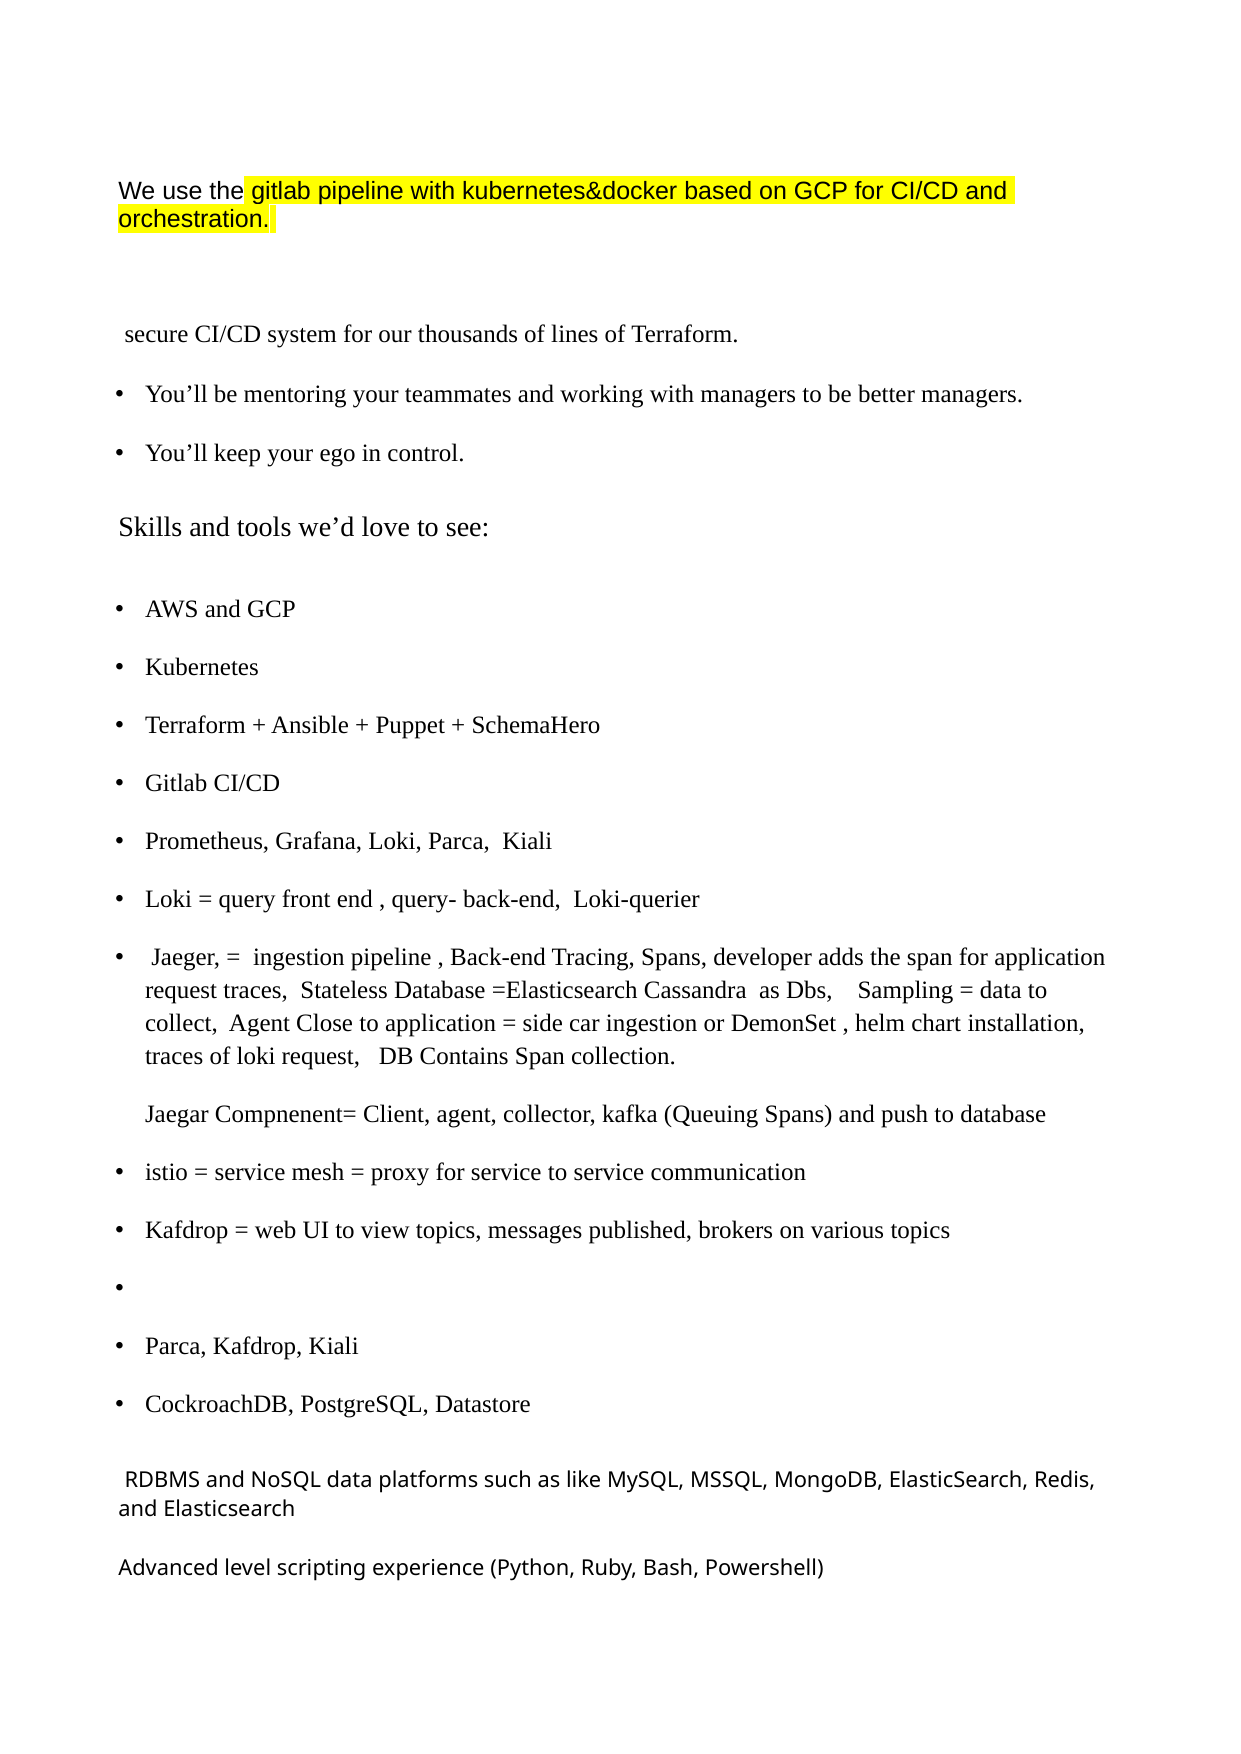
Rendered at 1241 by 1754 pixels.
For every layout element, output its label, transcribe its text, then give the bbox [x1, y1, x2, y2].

text Jaegar Compnenent= Client, agent, collector, kafka (Queuing Spans) and push to database [145, 1099, 1122, 1128]
list Jaeger, = ingestion pipeline , Back-end Tracing, Spans, developer adds the span for application request traces, Stateless Database =Elasticsearch Cassandra as Dbs, Sampling = data to collect, Agent Close to application = side car ingestion or DemonSet , helm chart installation, traces of loki request, DB Contains Span collection. [145, 942, 1122, 1070]
list Terraform + Ansible + Puppet + SchemaHero [145, 710, 1122, 739]
text We use the gitlab pipeline with kubernetes&docker based on GCP for CI/CD and orchestration. [118, 176, 1122, 233]
list Parca, Kafdrop, Kiali [145, 1331, 1122, 1360]
list Kafdrop = web UI to view topics, messages published, brokers on various topics [145, 1215, 1122, 1244]
subtitle Skills and tools we’d love to see: [118, 510, 1122, 542]
list Loki = query front end , query- back-end, Loki-querier [145, 884, 1122, 913]
text Advanced level scripting experience (Python, Ruby, Bash, Powershell) [118, 1552, 1122, 1582]
text secure CI/CD system for our thousands of lines of Terraform. [118, 319, 1122, 348]
list Prometheus, Grafana, Loki, Parca, Kiali [145, 826, 1122, 855]
text RDBMS and NoSQL data platforms such as like MySQL, MSSQL, MongoDB, ElasticSearch, Redis, and Elasticsearch [118, 1464, 1122, 1523]
list Kubernetes [145, 652, 1122, 681]
list You’ll be mentoring your teammates and working with managers to be better managers. [145, 379, 1122, 408]
list istio = service mesh = proxy for service to service communication [145, 1157, 1122, 1186]
list CockroachDB, PostgreSQL, Datastore [145, 1389, 1122, 1418]
list AWS and GCP [145, 594, 1122, 623]
list Gitlab CI/CD [145, 768, 1122, 797]
list You’ll keep your ego in control. [145, 438, 1122, 466]
